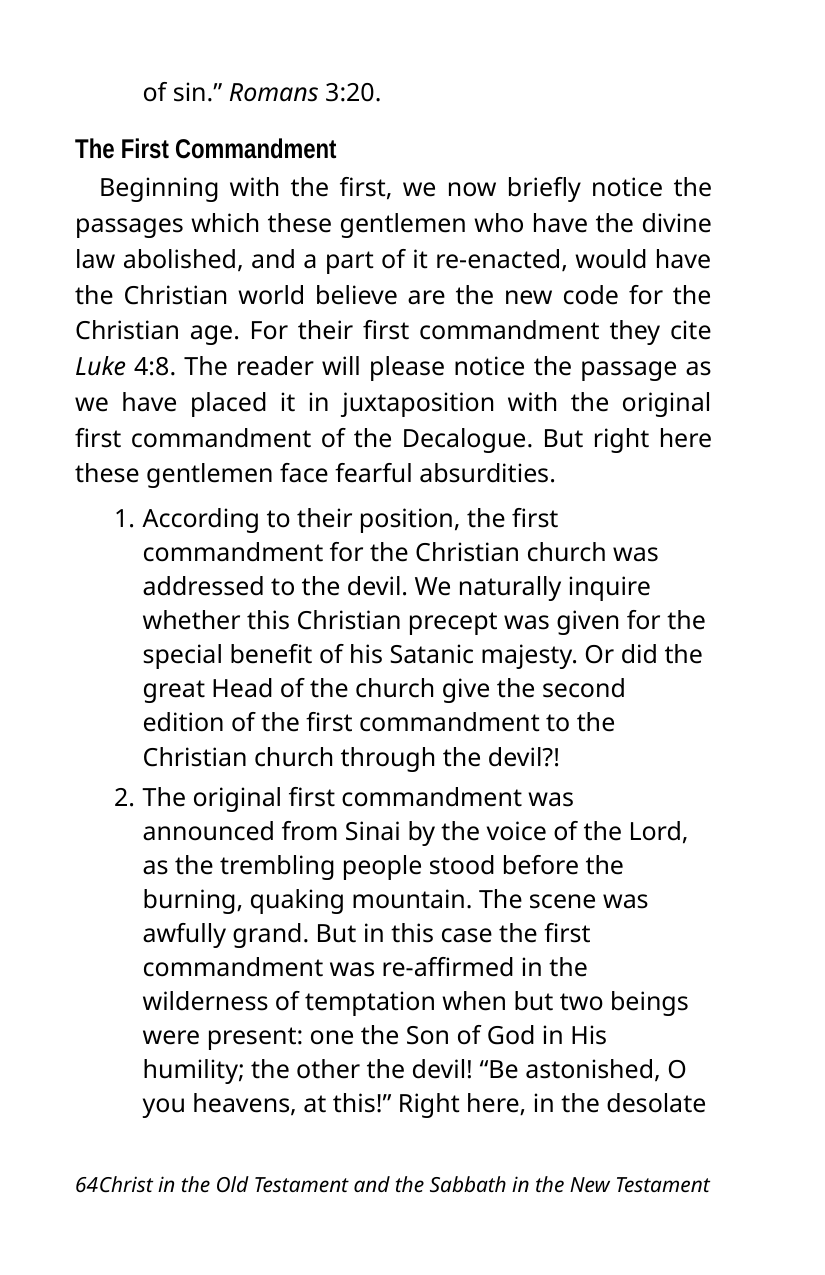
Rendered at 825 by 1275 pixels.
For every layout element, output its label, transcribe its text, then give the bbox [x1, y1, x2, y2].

text Beginning with the first, we now briefly notice the passages which these gentlemen who have the divine law abolished, and a part of it re-enacted, would have the Christian world believe are the new code for the Christian age. For their first commandment they cite Luke 4:8. The reader will please notice the passage as we have placed it in juxtaposition with the original first commandment of the Decalogue. But right here these gentlemen face fearful absurdities. [75, 170, 712, 490]
list According to their position, the first commandment for the Christian church was addressed to the devil. We naturally inquire whether this Christian precept was given for the special benefit of his Satanic majesty. Or did the great Head of the church give the second edition of the first commandment to the Christian church through the devil?! [135, 501, 712, 773]
list The original first commandment was announced from Sinai by the voice of the Lord, as the trembling people stood before the burning, quaking mountain. The scene was awfully grand. But in this case the first commandment was re-affirmed in the wilderness of temptation when but two beings were present: one the Son of God in His humility; the other the devil! “Be astonished, O you heavens, at this!” Right here, in the desolate [135, 779, 712, 1120]
subtitle The First Commandment [75, 133, 712, 164]
list of sin.” Romans 3:20. [135, 75, 712, 109]
